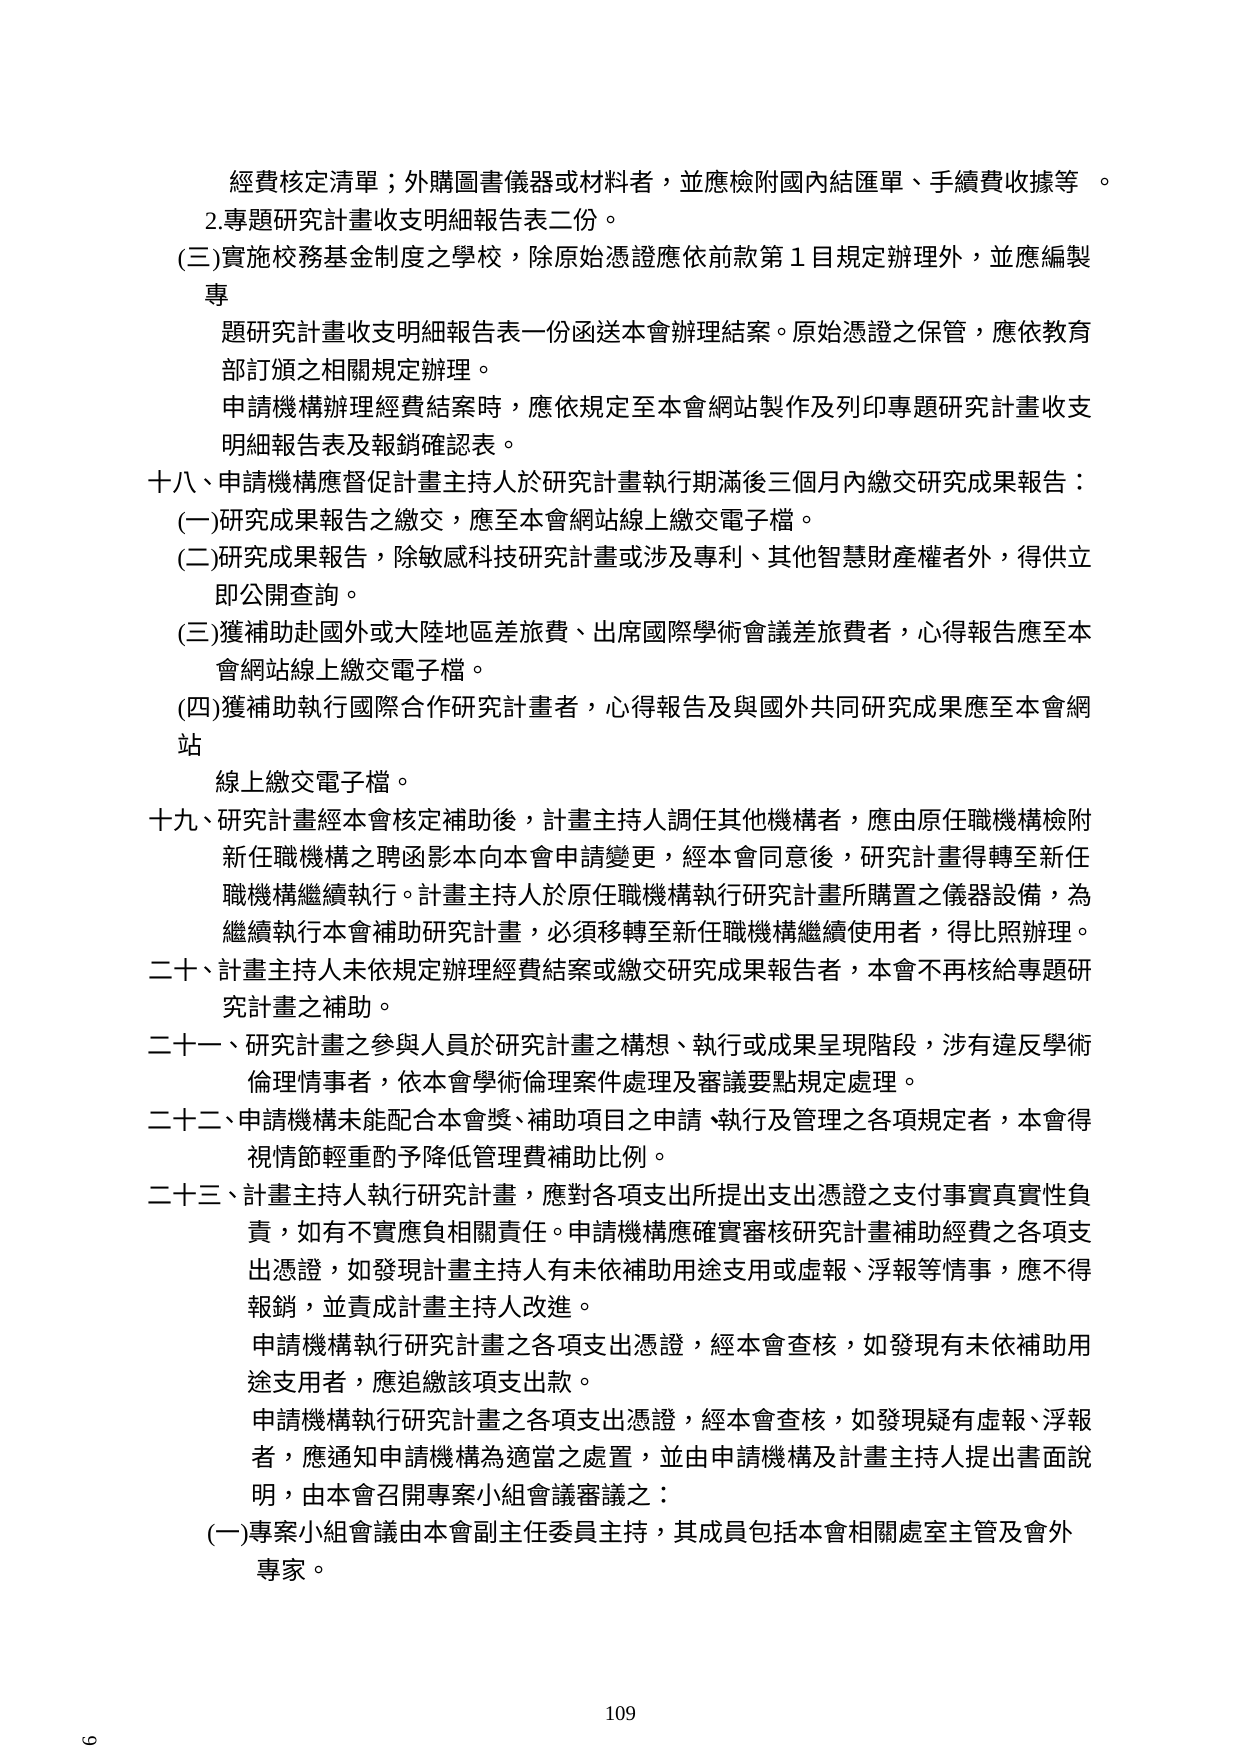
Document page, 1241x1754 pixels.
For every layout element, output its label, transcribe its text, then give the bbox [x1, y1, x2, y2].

text 會網站線上繳交電子檔。 [177, 649, 1092, 687]
text (三)獲補助赴國外或大陸地區差旅費、出席國際學術會議差旅費者，心得報告應至本 [177, 612, 1092, 649]
text (三)實施校務基金制度之學校，除原始憑證應依前款第１目規定辦理外，並應編製專 [177, 237, 1092, 312]
text (四)獲補助執行國際合作研究計畫者，心得報告及與國外共同研究成果應至本會網站 [177, 687, 1092, 762]
text 二十三、計畫主持人執行研究計畫，應對各項支出所提出支出憑證之支付事實真實性負責，如有不實應負相關責任。申請機構應確實審核研究計畫補助經費之各項支出憑證，如發現計畫主持人有未依補助用途支用或虛報、浮報等情事，應不得報銷，並責成計畫主持人改進。 [148, 1174, 1092, 1324]
text 即公開查詢。 [177, 574, 1092, 612]
text 申請機構執行研究計畫之各項支出憑證，經本會查核，如發現有未依補助用途支用者，應追繳該項支出款。 [248, 1324, 1092, 1399]
text 線上繳交電子檔。 [177, 762, 1092, 799]
text 申請機構執行研究計畫之各項支出憑證，經本會查核，如發現疑有虛報、浮報者，應通知申請機構為適當之處置，並由申請機構及計畫主持人提出書面說明，由本會召開專案小組會議審議之： [251, 1399, 1092, 1512]
text 二十二、申請機構未能配合本會獎、補助項目之申請、執行及管理之各項規定者，本會得視情節輕重酌予降低管理費補助比例。 [148, 1099, 1092, 1174]
text 二十、計畫主持人未依規定辦理經費結案或繳交研究成果報告者，本會不再核給專題研究計畫之補助。 [148, 949, 1092, 1024]
text (二)研究成果報告，除敏感科技研究計畫或涉及專利、其他智慧財產權者外，得供立 [177, 537, 1092, 574]
text 十九、研究計畫經本會核定補助後，計畫主持人調任其他機構者，應由原任職機構檢附新任職機構之聘函影本向本會申請變更，經本會同意後，研究計畫得轉至新任職機構繼續執行。計畫主持人於原任職機構執行研究計畫所購置之儀器設備，為繼續執行本會補助研究計畫，必須移轉至新任職機構繼續使用者，得比照辦理。 [148, 799, 1092, 949]
text 經費核定清單；外購圖書儀器或材料者，並應檢附國內結匯單、手續費收據等。2.專題研究計畫收支明細報告表二份。 [204, 162, 1092, 237]
text 申請機構辦理經費結案時，應依規定至本會網站製作及列印專題研究計畫收支明細報告表及報銷確認表。 [221, 387, 1092, 462]
text 二十一、研究計畫之參與人員於研究計畫之構想、執行或成果呈現階段，涉有違反學術倫理情事者，依本會學術倫理案件處理及審議要點規定處理。 [148, 1024, 1092, 1099]
text 題研究計畫收支明細報告表一份函送本會辦理結案。原始憑證之保管，應依教育部訂頒之相關規定辦理。 [221, 312, 1092, 387]
text 十八、申請機構應督促計畫主持人於研究計畫執行期滿後三個月內繳交研究成果報告：(一)研究成果報告之繳交，應至本會網站線上繳交電子檔。 [148, 462, 1092, 537]
text 專家。 [207, 1549, 1092, 1587]
text (一)專案小組會議由本會副主任委員主持，其成員包括本會相關處室主管及會外 [207, 1512, 1092, 1549]
